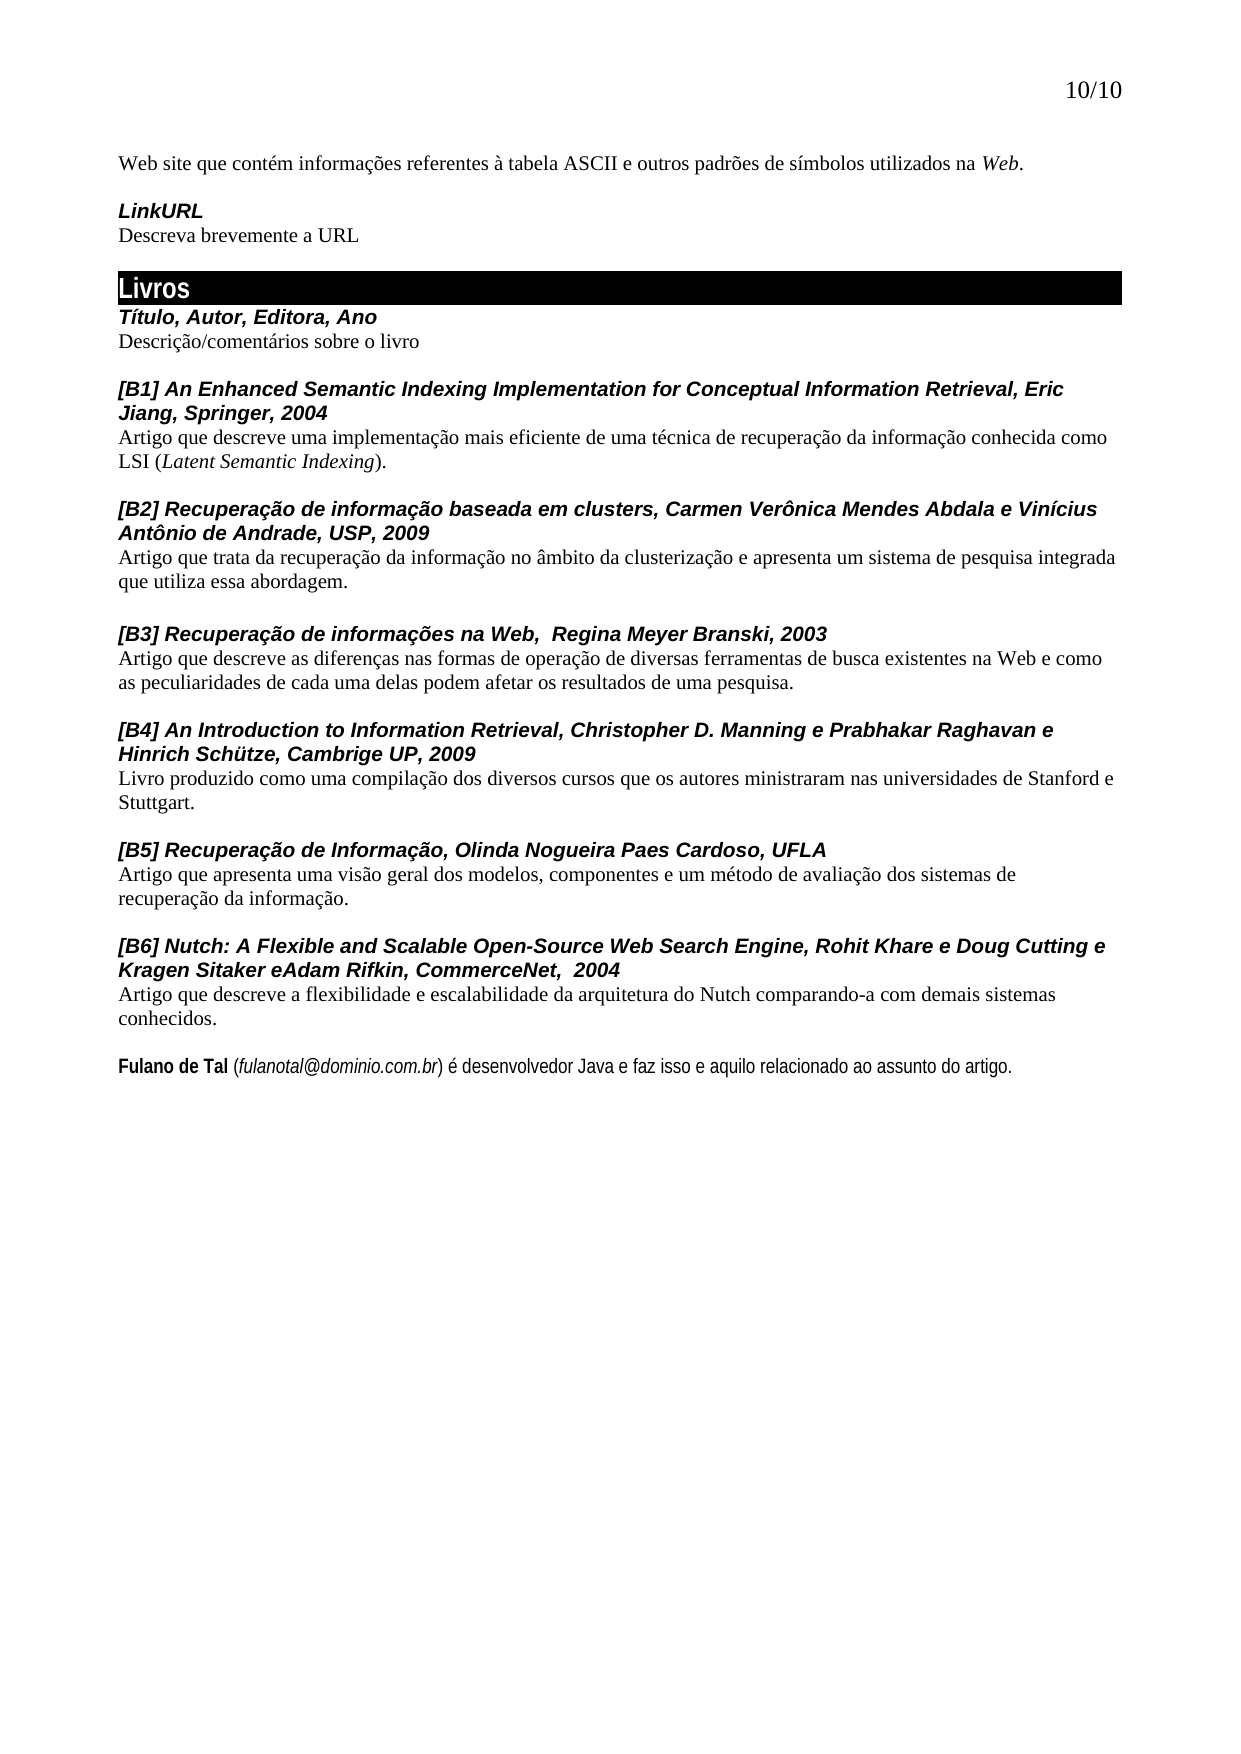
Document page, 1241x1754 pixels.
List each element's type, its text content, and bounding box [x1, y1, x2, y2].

text Título, Autor, Editora, Ano [118, 305, 1122, 329]
text [B3] Recuperação de informações na Web, Regina Meyer Branski, 2003 [118, 622, 1122, 646]
text Artigo que trata da recuperação da informação no âmbito da clusterização e apresenta um sistema de pesquisa integrada que utiliza essa abordagem. [118, 545, 1122, 593]
text [B5] Recuperação de Informação, Olinda Nogueira Paes Cardoso, UFLA [118, 838, 1122, 862]
text Livros [118, 271, 1122, 305]
text Artigo que descreve as diferenças nas formas de operação de diversas ferramentas de busca existentes na Web e como as peculiaridades de cada uma delas podem afetar os resultados de uma pesquisa. [118, 646, 1122, 694]
text [B4] An Introduction to Information Retrieval, Christopher D. Manning e Prabhakar Raghavan e Hinrich Schütze, Cambrige UP, 2009 [118, 718, 1122, 766]
text LinkURL [118, 199, 1122, 223]
text Fulano de Tal (fulanotal@dominio.com.br) é desenvolvedor Java e faz isso e aquilo relacionado ao assunto do artigo. [118, 1054, 1122, 1078]
text Descrição/comentários sobre o livro [118, 329, 1122, 353]
text Descreva brevemente a URL [118, 223, 1122, 247]
text [B1] An Enhanced Semantic Indexing Implementation for Conceptual Information Retrieval, Eric Jiang, Springer, 2004 [118, 377, 1122, 425]
text Artigo que descreve a flexibilidade e escalabilidade da arquitetura do Nutch comparando-a com demais sistemas conhecidos. [118, 982, 1122, 1030]
text Artigo que descreve uma implementação mais eficiente de uma técnica de recuperação da informação conhecida como LSI (Latent Semantic Indexing). [118, 425, 1122, 473]
text Web site que contém informações referentes à tabela ASCII e outros padrões de símbolos utilizados na Web. [118, 151, 1122, 175]
text [B6] Nutch: A Flexible and Scalable Open-Source Web Search Engine, Rohit Khare e Doug Cutting e Kragen Sitaker eAdam Rifkin, CommerceNet, 2004 [118, 934, 1122, 982]
text [B2] Recuperação de informação baseada em clusters, Carmen Verônica Mendes Abdala e Vinícius Antônio de Andrade, USP, 2009 [118, 497, 1122, 545]
text Artigo que apresenta uma visão geral dos modelos, componentes e um método de avaliação dos sistemas de recuperação da informação. [118, 862, 1122, 910]
text Livro produzido como uma compilação dos diversos cursos que os autores ministraram nas universidades de Stanford e Stuttgart. [118, 766, 1122, 814]
